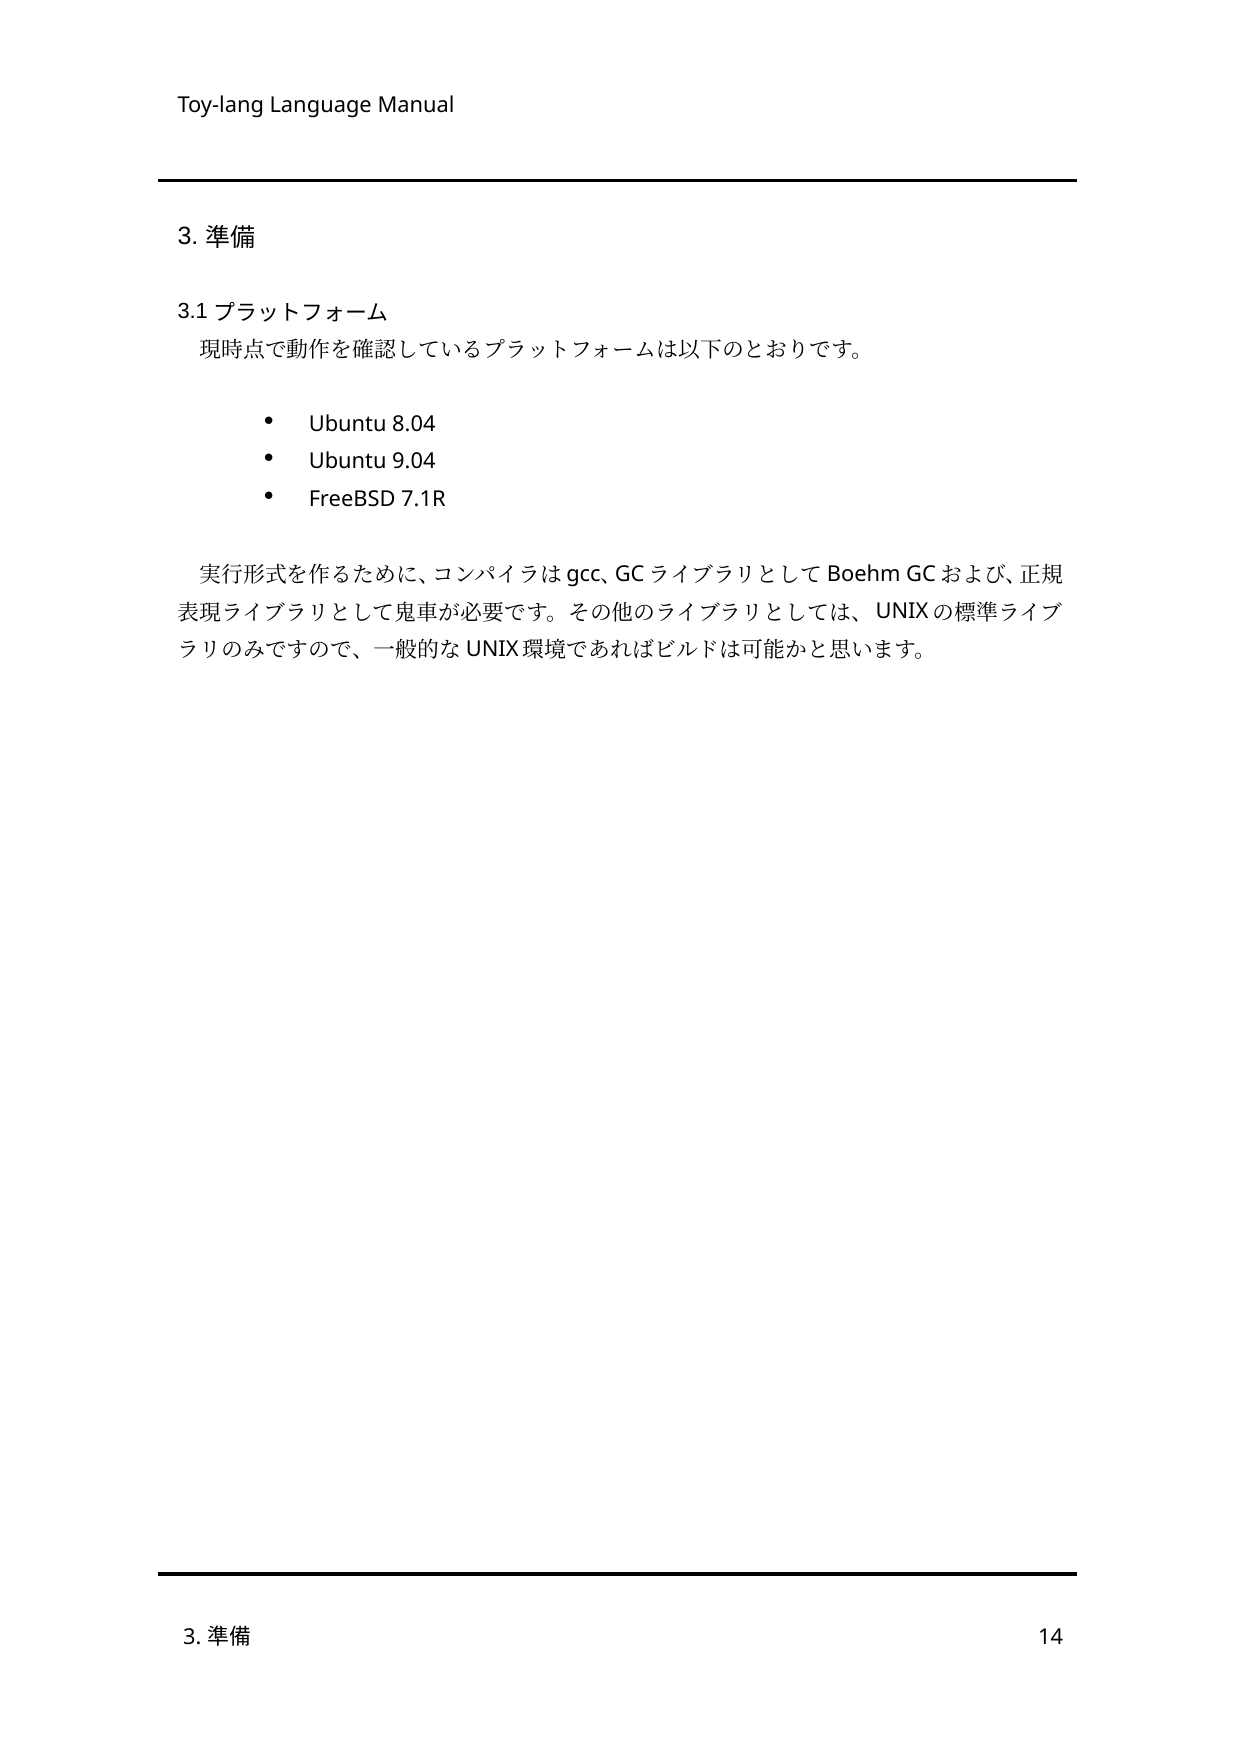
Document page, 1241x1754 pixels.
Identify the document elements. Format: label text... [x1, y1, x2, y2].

text 実行形式を作るために、コンパイラはgcc、GCライブラリとしてBoehm GCおよび、正規表現ライブラリとして鬼車が必要です。その他のライブラリとしては、UNIXの標準ライブラリのみですので、一般的なUNIX環境であればビルドは可能かと思います。 [177, 554, 1063, 667]
list FreeBSD 7.1R [265, 479, 1063, 517]
list Ubuntu 8.04 [265, 404, 1063, 442]
subtitle 3.1 プラットフォーム [177, 292, 1063, 329]
subtitle 3. 準備 [177, 217, 1063, 254]
text 現時点で動作を確認しているプラットフォームは以下のとおりです。 [177, 329, 1063, 367]
list Ubuntu 9.04 [265, 442, 1063, 479]
